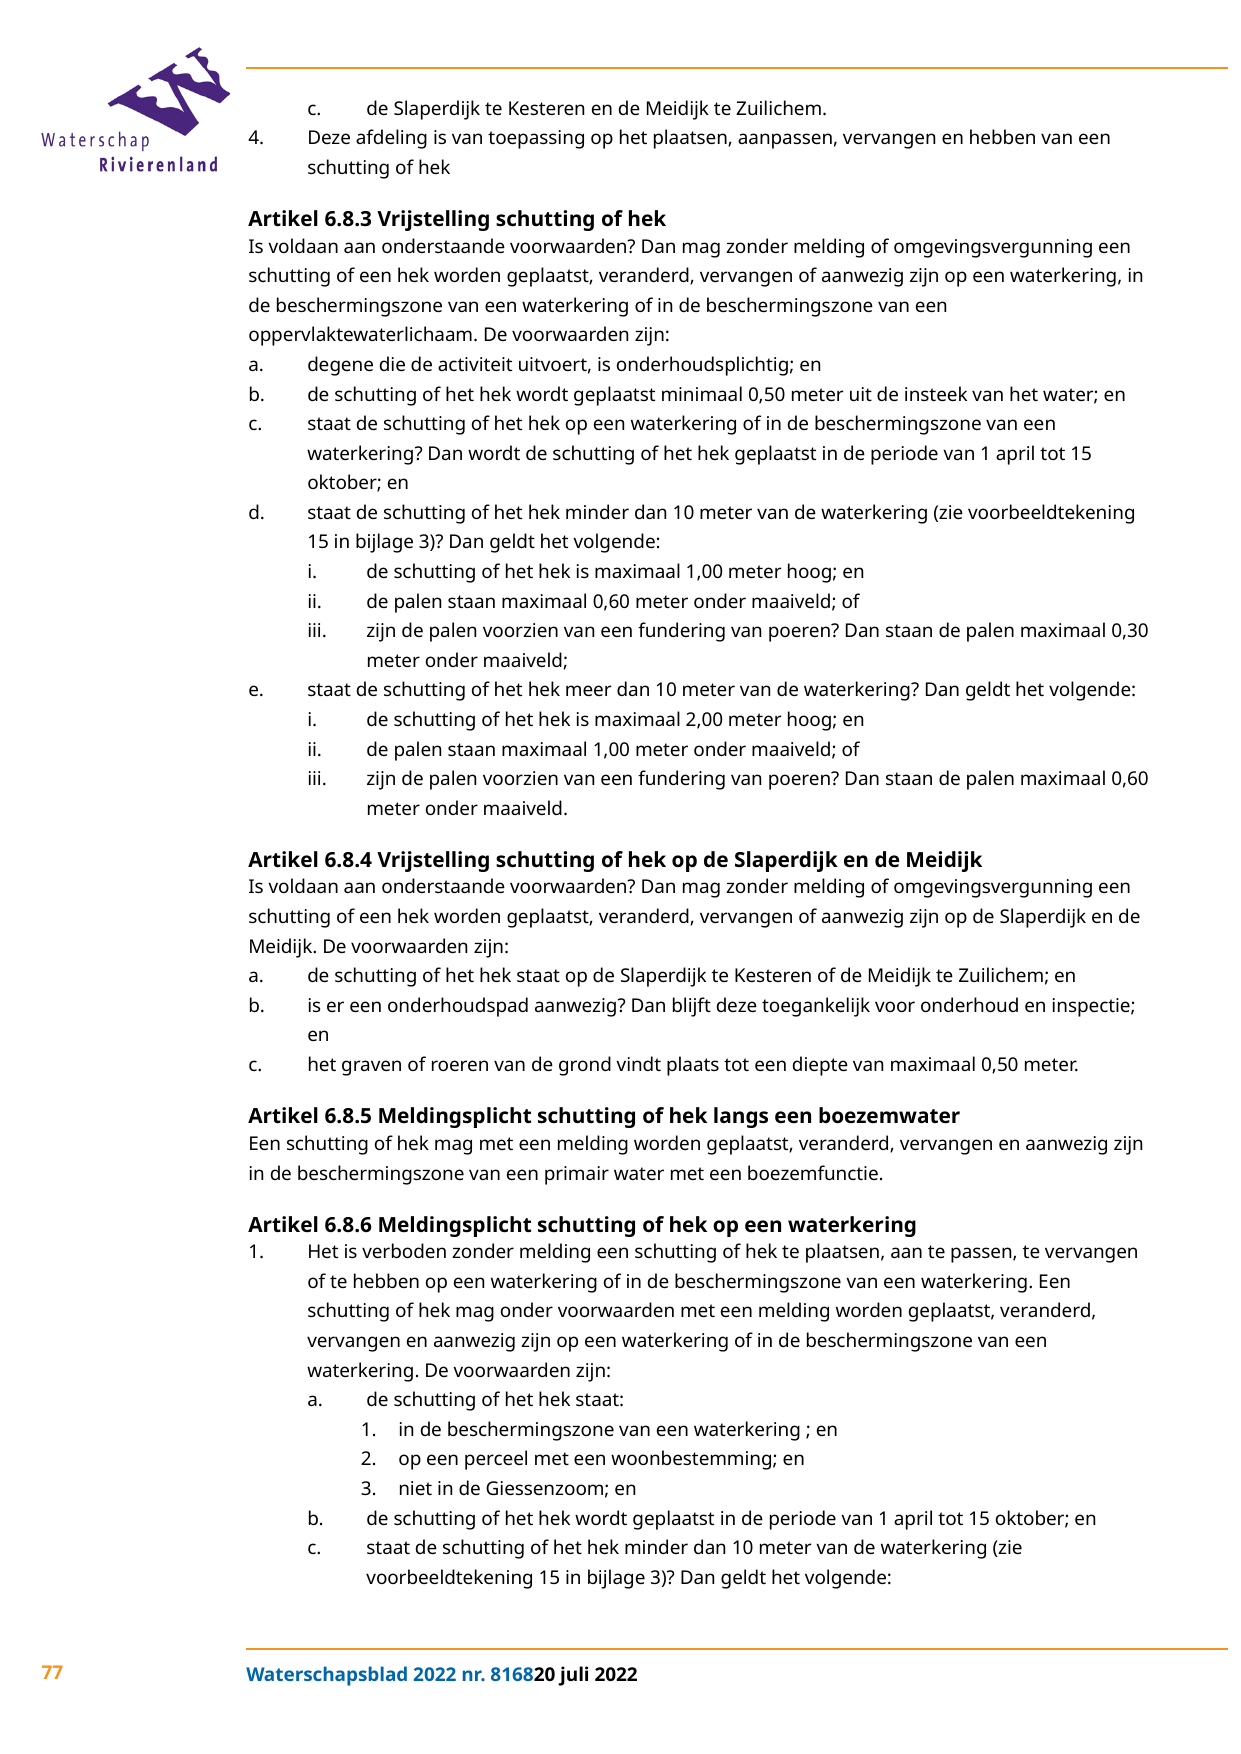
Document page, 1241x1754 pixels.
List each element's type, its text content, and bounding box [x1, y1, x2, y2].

list het graven of roeren van de grond vindt plaats tot een diepte van maximaal 0,50 meter. [248, 1051, 1152, 1077]
list staat de schutting of het hek op een waterkering of in de beschermingszone van een waterkering? Dan wordt de schutting of het hek geplaatst in de periode van 1 april tot 15 oktober; en [248, 410, 1152, 495]
picture [41, 47, 231, 172]
text Artikel 6.8.6 Meldingsplicht schutting of hek op een waterkering [248, 1210, 1152, 1238]
list is er een onderhoudspad aanwezig? Dan blijft deze toegankelijk voor onderhoud en inspectie; en [248, 992, 1152, 1047]
text Is voldaan aan onderstaande voorwaarden? Dan mag zonder melding of omgevingsvergunning een schutting of een hek worden geplaatst, veranderd, vervangen of aanwezig zijn op een waterkering, in de beschermingszone van een waterkering of in de beschermingszone van een oppervlaktewaterlichaam. De voorwaarden zijn: [248, 233, 1152, 347]
text Artikel 6.8.4 Vrijstelling schutting of hek op de Slaperdijk en de Meidijk [248, 845, 1152, 874]
list de schutting of het hek wordt geplaatst in de periode van 1 april tot 15 oktober; en [307, 1505, 1152, 1531]
list niet in de Giessenzoom; en [361, 1475, 1152, 1501]
list de schutting of het hek is maximaal 1,00 meter hoog; en [307, 558, 1152, 584]
list degene die de activiteit uitvoert, is onderhoudsplichtig; en [248, 351, 1152, 377]
list Deze afdeling is van toepassing op het plaatsen, aanpassen, vervangen en hebben van een schutting of hek [248, 124, 1152, 180]
list staat de schutting of het hek minder dan 10 meter van de waterkering (zie voorbeeldtekening 15 in bijlage 3)? Dan geldt het volgende: [248, 499, 1152, 554]
list de palen staan maximaal 1,00 meter onder maaiveld; of [307, 736, 1152, 761]
list staat de schutting of het hek meer dan 10 meter van de waterkering? Dan geldt het volgende: [248, 677, 1152, 702]
list op een perceel met een woonbestemming; en [361, 1446, 1152, 1471]
list zijn de palen voorzien van een fundering van poeren? Dan staan de palen maximaal 0,30 meter onder maaiveld; [307, 617, 1152, 673]
list staat de schutting of het hek minder dan 10 meter van de waterkering (zie voorbeeldtekening 15 in bijlage 3)? Dan geldt het volgende: [307, 1534, 1152, 1590]
text Artikel 6.8.5 Meldingsplicht schutting of hek langs een boezemwater [248, 1102, 1152, 1130]
list de schutting of het hek wordt geplaatst minimaal 0,50 meter uit de insteek van het water; en [248, 381, 1152, 406]
list Het is verboden zonder melding een schutting of hek te plaatsen, aan te passen, te vervangen of te hebben op een waterkering of in de beschermingszone van een waterkering. Een schutting of hek mag onder voorwaarden met een melding worden geplaatst, veranderd, vervangen en aanwezig zijn op een waterkering of in de beschermingszone van een waterkering. De voorwaarden zijn: [248, 1238, 1152, 1383]
text Een schutting of hek mag met een melding worden geplaatst, veranderd, vervangen en aanwezig zijn in de beschermingszone van een primair water met een boezemfunctie. [248, 1130, 1152, 1185]
text Artikel 6.8.3 Vrijstelling schutting of hek [248, 204, 1152, 233]
list de palen staan maximaal 0,60 meter onder maaiveld; of [307, 588, 1152, 613]
list zijn de palen voorzien van een fundering van poeren? Dan staan de palen maximaal 0,60 meter onder maaiveld. [307, 765, 1152, 821]
list de schutting of het hek staat: [307, 1386, 1152, 1412]
text Is voldaan aan onderstaande voorwaarden? Dan mag zonder melding of omgevingsvergunning een schutting of een hek worden geplaatst, veranderd, vervangen of aanwezig zijn op de Slaperdijk en de Meidijk. De voorwaarden zijn: [248, 874, 1152, 959]
list de schutting of het hek is maximaal 2,00 meter hoog; en [307, 706, 1152, 732]
list de schutting of het hek staat op de Slaperdijk te Kesteren of de Meidijk te Zuilichem; en [248, 962, 1152, 988]
list in de beschermingszone van een waterkering ; en [361, 1416, 1152, 1442]
list de Slaperdijk te Kesteren en de Meidijk te Zuilichem. [307, 95, 1152, 121]
